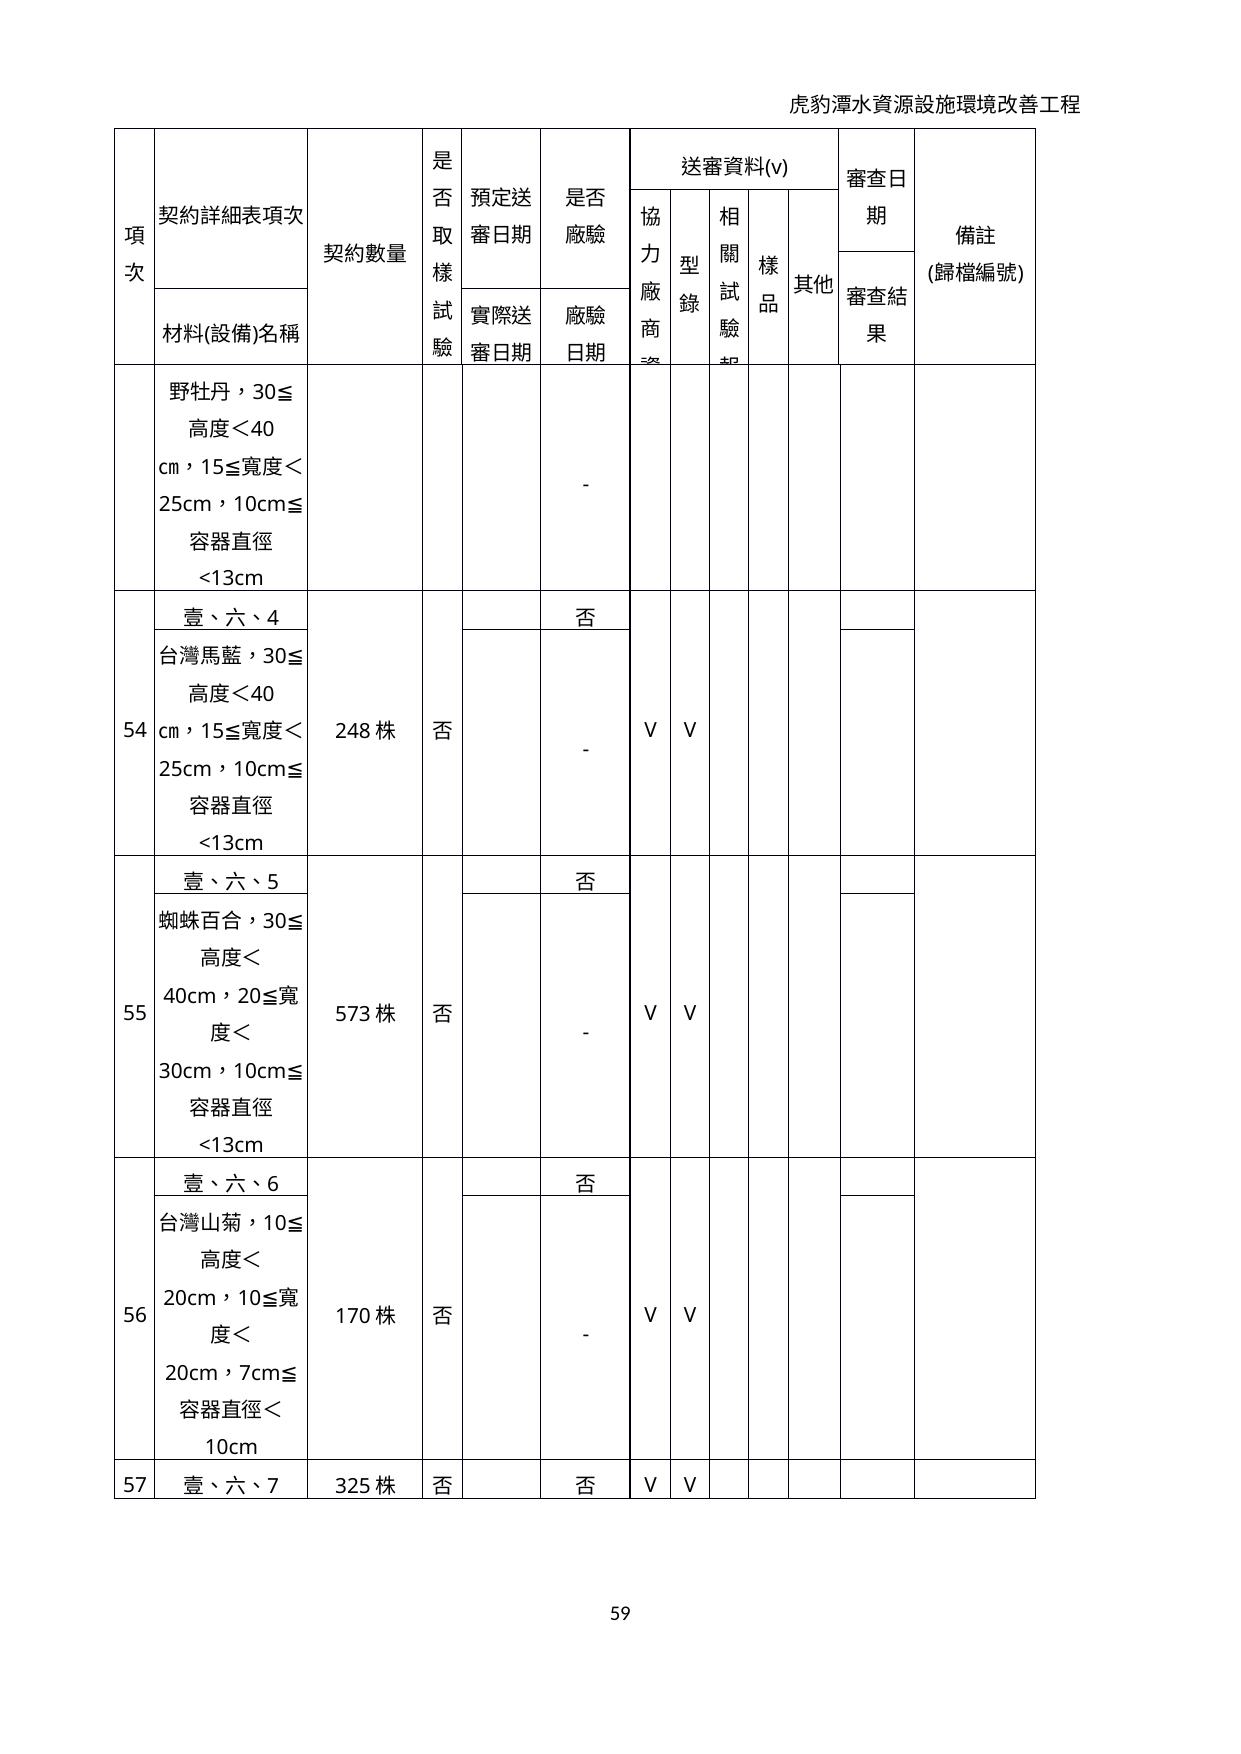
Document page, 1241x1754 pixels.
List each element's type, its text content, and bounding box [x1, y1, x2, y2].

table_header 預定送審日期 [462, 129, 540, 288]
table_cell [749, 1460, 788, 1497]
table_cell 相關試驗報告 [710, 190, 748, 364]
table_cell [915, 1460, 1035, 1497]
table_cell 55 [115, 856, 154, 1157]
table_cell 54 [115, 591, 154, 855]
table_cell 56 [115, 1158, 154, 1459]
table_cell [423, 365, 462, 590]
table_cell V [631, 856, 670, 1157]
table_cell [915, 591, 1035, 855]
table_cell 否 [541, 591, 629, 629]
table_cell 台灣山菊，10≦高度＜20cm，10≦寬度＜20cm，7cm≦容器直徑＜10cm [155, 1196, 307, 1459]
table_cell [789, 591, 840, 855]
table_cell - [541, 365, 629, 590]
table_cell [789, 1460, 840, 1497]
table_cell [463, 630, 540, 855]
table_cell [710, 365, 748, 590]
table_cell [710, 1460, 748, 1497]
table_cell [749, 365, 788, 590]
table_cell 壹、六、6 [155, 1158, 307, 1195]
table_cell 否 [541, 1460, 629, 1497]
table_cell 協力廠商資料 [631, 190, 670, 364]
table_cell 573株 [308, 856, 422, 1157]
table_cell 其他 [789, 190, 838, 364]
table_cell [789, 1158, 840, 1459]
table_cell 248株 [308, 591, 422, 855]
table_cell [841, 630, 914, 855]
table_cell 樣品 [749, 190, 788, 364]
table_cell [789, 365, 840, 590]
table_cell 蜘蛛百合，30≦高度＜40cm，20≦寬度＜30cm，10cm≦容器直徑<13cm [155, 894, 307, 1157]
table_cell V [631, 365, 670, 590]
table_cell 170株 [308, 1158, 422, 1459]
table_cell 野牡丹，30≦ 高度＜40㎝，15≦寬度＜25cm，10cm≦容器直徑<13cm [155, 365, 307, 590]
table_cell 實際送審日期 [462, 289, 540, 364]
table_cell [915, 1158, 1035, 1459]
table_header 契約數量 [308, 129, 422, 364]
table_cell [841, 856, 914, 893]
table_cell [841, 1460, 914, 1497]
table_cell V [671, 1460, 709, 1497]
table_cell [115, 365, 154, 590]
table_cell [915, 365, 1035, 590]
table_cell [749, 591, 788, 855]
table_cell 審查結果 [839, 252, 914, 364]
table_cell 否 [423, 856, 462, 1157]
table_cell [463, 894, 540, 1157]
table_cell [463, 856, 540, 893]
table_header 是否取樣試驗 [423, 129, 461, 364]
table_cell [463, 365, 540, 590]
table_cell 材料(設備)名稱 [155, 289, 307, 364]
table_cell - [541, 894, 629, 1157]
table_cell 否 [423, 591, 462, 855]
table_cell - [541, 1196, 629, 1459]
table_cell 否 [423, 1158, 462, 1459]
table_cell 壹、六、4 [155, 591, 307, 629]
table_header 送審資料(v) [631, 129, 838, 189]
table_cell [841, 1158, 914, 1195]
table_cell [710, 591, 748, 855]
table_cell 廠驗 日期 [541, 289, 629, 364]
table_cell [710, 856, 748, 1157]
table_cell - [541, 630, 629, 855]
table_cell V [631, 1460, 670, 1497]
table_cell 否 [423, 1460, 462, 1497]
table_cell V [631, 1158, 670, 1459]
table_cell [749, 1158, 788, 1459]
table_header 審查日期 [839, 129, 914, 251]
table_cell [789, 856, 840, 1157]
table_cell 台灣馬藍，30≦ 高度＜40㎝，15≦寬度＜25cm，10cm≦容器直徑<13cm [155, 630, 307, 855]
table_cell V [671, 856, 709, 1157]
table_header 是否 廠驗 [541, 129, 629, 288]
table_cell [841, 365, 914, 590]
table_cell [841, 894, 914, 1157]
table_cell V [671, 591, 709, 855]
table_cell 壹、六、7 [155, 1460, 307, 1497]
table_header 備註 (歸檔編號) [915, 129, 1035, 364]
table_cell [463, 1158, 540, 1195]
table_cell [841, 591, 914, 629]
table_cell [841, 1196, 914, 1459]
table_cell [463, 1460, 540, 1497]
table_cell 否 [541, 1158, 629, 1195]
table_cell [671, 365, 709, 590]
table_cell 壹、六、5 [155, 856, 307, 893]
table_cell [463, 1196, 540, 1459]
table_cell V [671, 1158, 709, 1459]
table_cell [915, 856, 1035, 1157]
table_cell [749, 856, 788, 1157]
table_cell 否 [541, 856, 629, 893]
table_cell [710, 1158, 748, 1459]
table_header 契約詳細表項次 [155, 129, 307, 288]
table_cell 325株 [308, 1460, 422, 1497]
table_cell [308, 365, 422, 590]
table_cell V [631, 591, 670, 855]
table_header 項次 [115, 129, 154, 364]
table_cell 57 [115, 1460, 154, 1497]
table_cell 型錄 [671, 190, 709, 364]
table_cell [463, 591, 540, 629]
